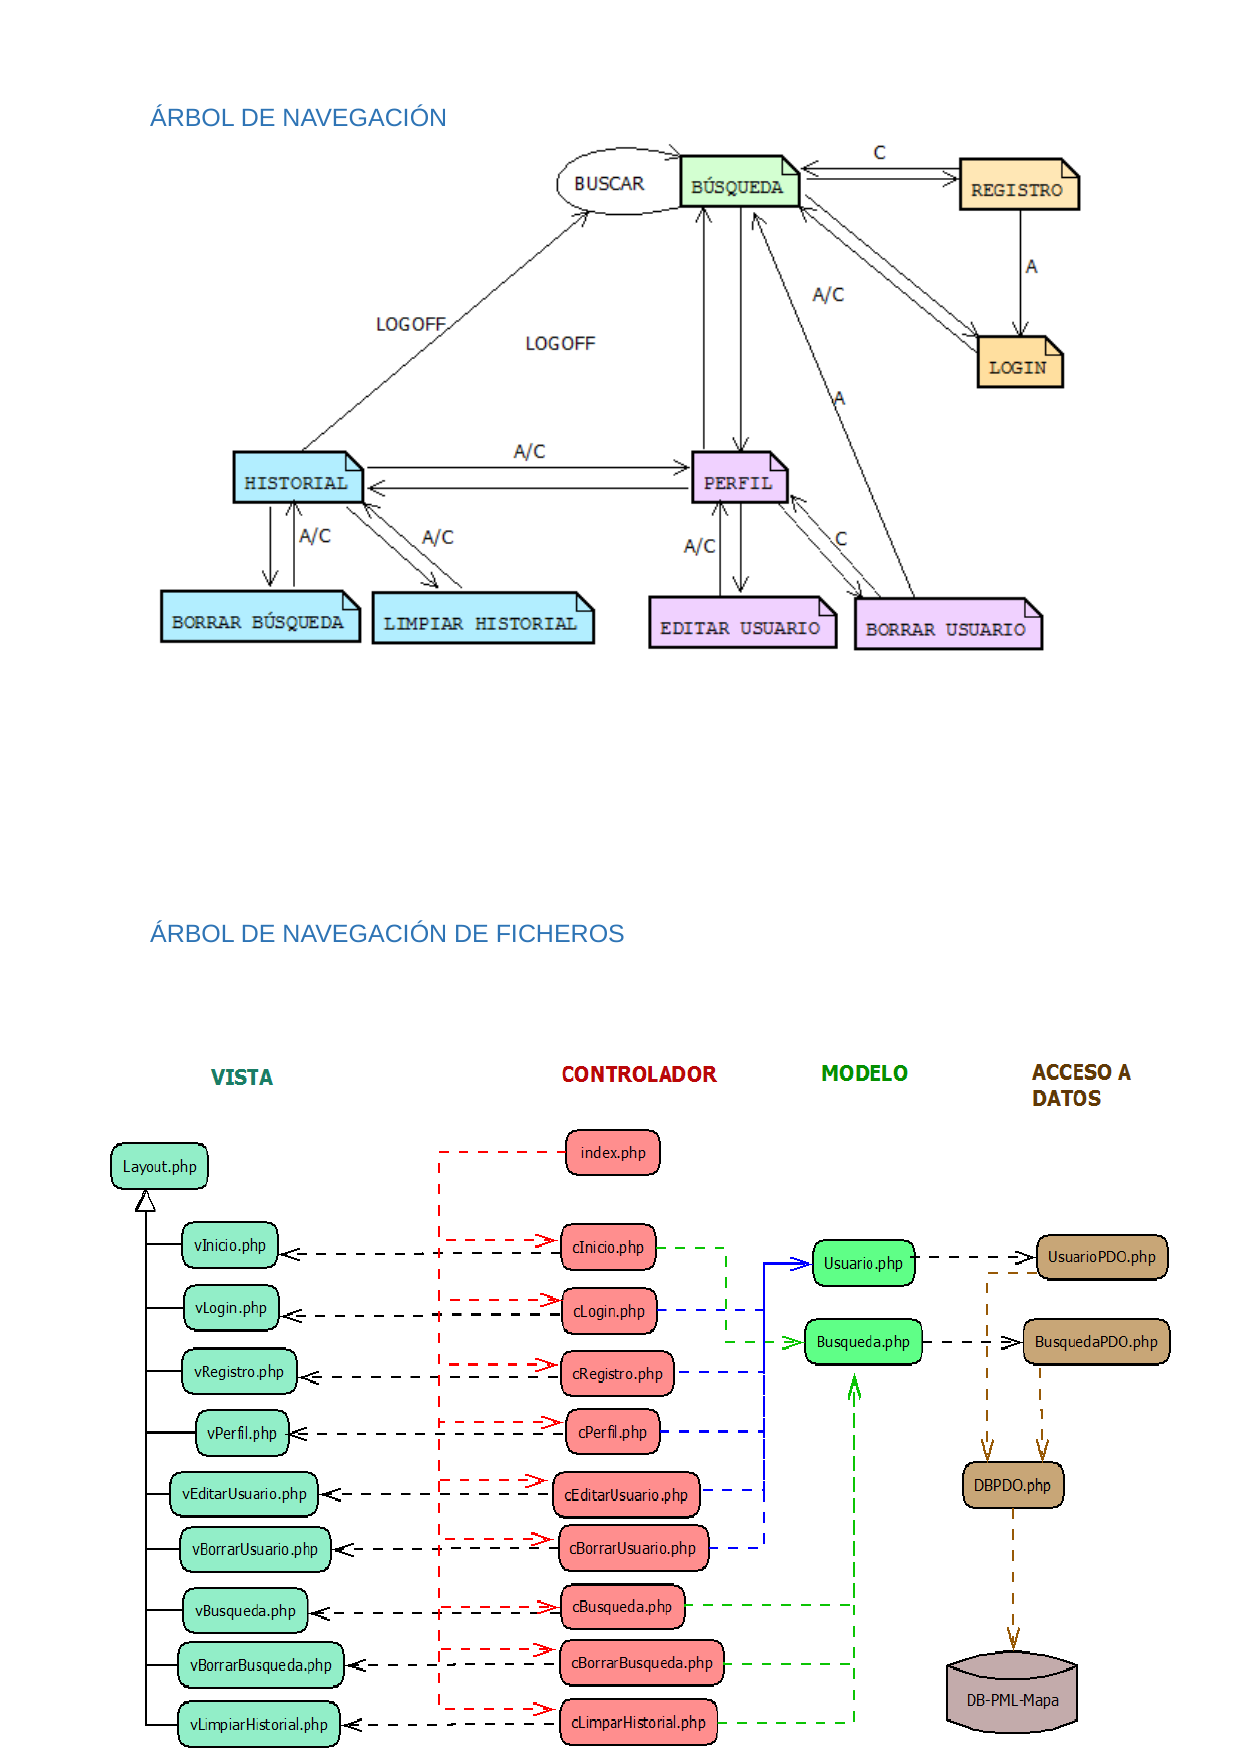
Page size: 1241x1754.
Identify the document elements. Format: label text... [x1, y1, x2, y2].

subtitle ÁRBOL DE NAVEGACIÓN DE FICHEROS [150, 919, 1090, 947]
subtitle ÁRBOL DE NAVEGACIÓN [150, 103, 1090, 132]
